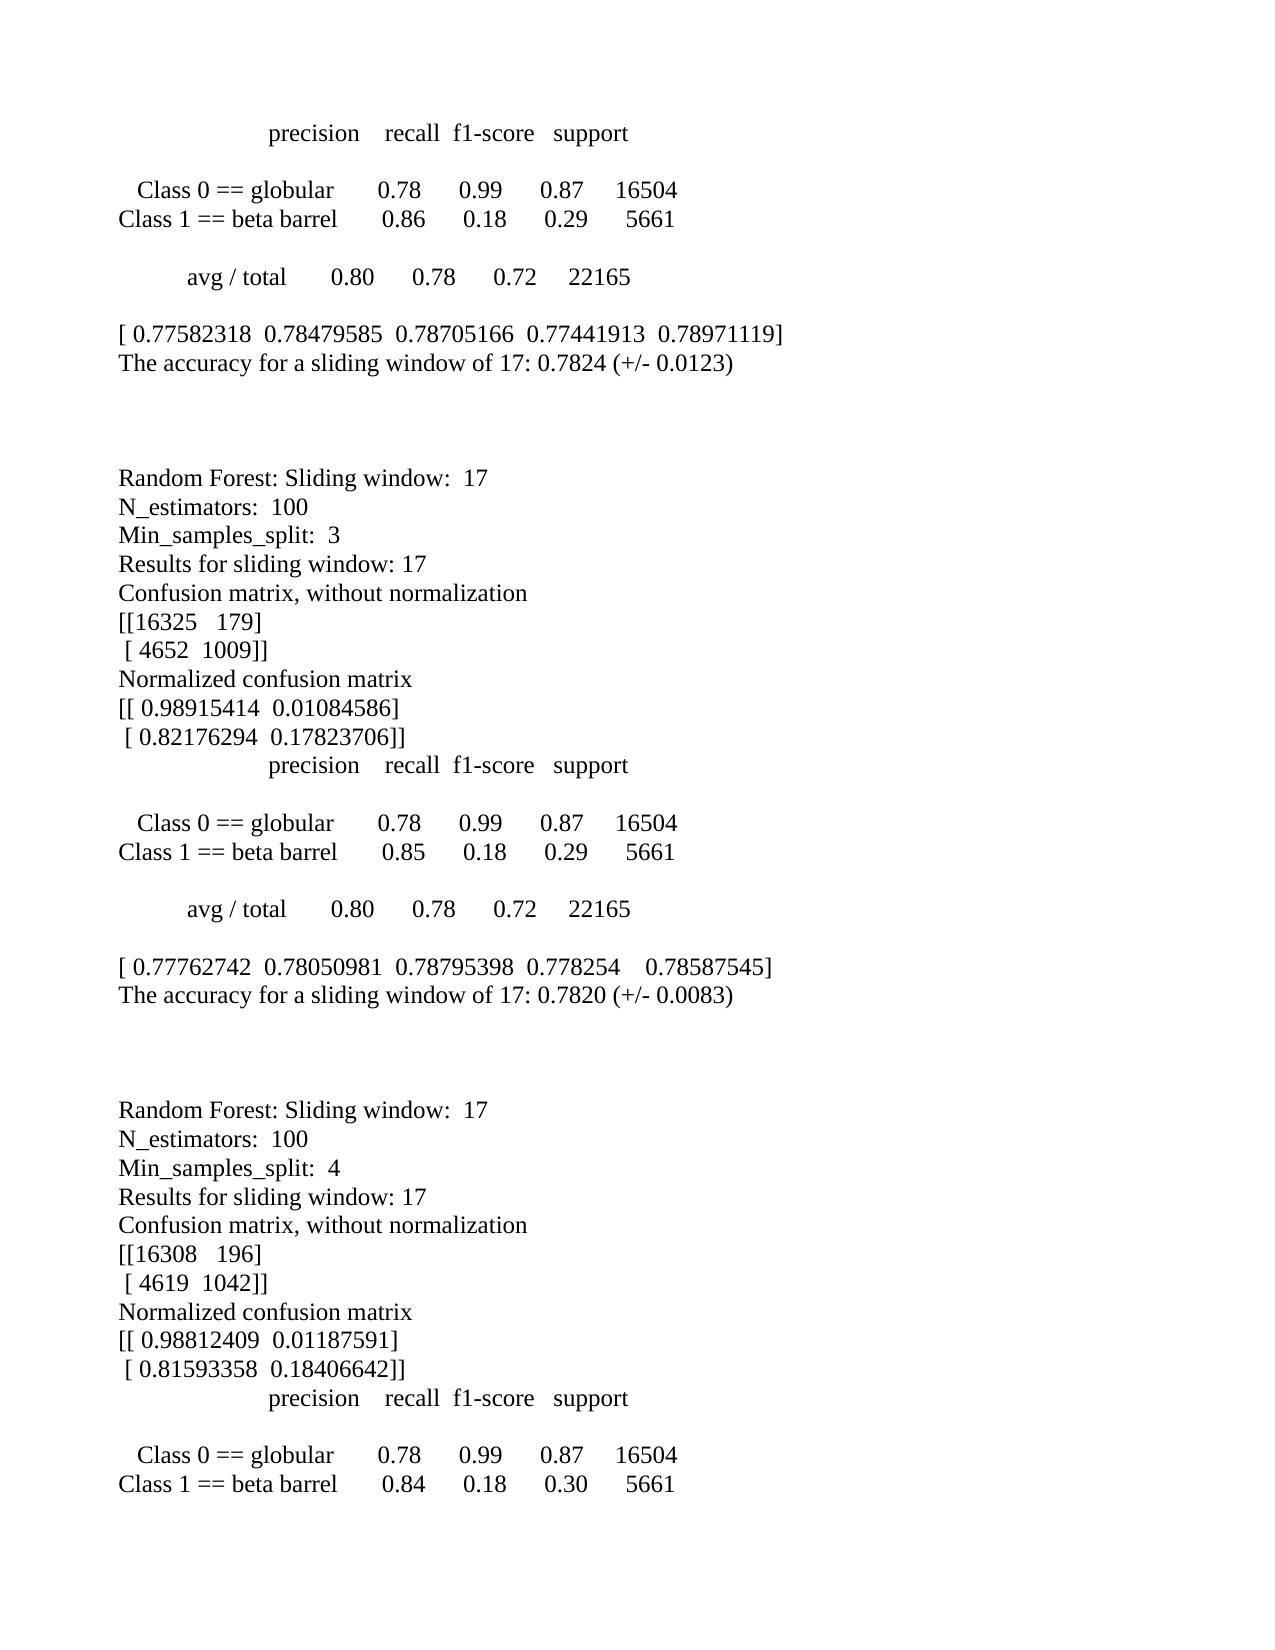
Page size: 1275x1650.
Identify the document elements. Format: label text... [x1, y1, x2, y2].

text N_estimators: 100 [118, 1124, 1157, 1153]
text [ 0.82176294 0.17823706]] [118, 722, 1157, 751]
text Normalized confusion matrix [118, 1297, 1157, 1326]
text Class 0 == globular 0.78 0.99 0.87 16504 [118, 1441, 1157, 1469]
text Confusion matrix, without normalization [118, 1211, 1157, 1239]
text Class 0 == globular 0.78 0.99 0.87 16504 [118, 808, 1157, 837]
text [[ 0.98915414 0.01084586] [118, 693, 1157, 722]
text The accuracy for a sliding window of 17: 0.7820 (+/- 0.0083) [118, 981, 1157, 1009]
text Random Forest: Sliding window: 17 [118, 463, 1157, 492]
text Normalized confusion matrix [118, 664, 1157, 693]
text [[ 0.98812409 0.01187591] [118, 1326, 1157, 1354]
text Results for sliding window: 17 [118, 549, 1157, 578]
text The accuracy for a sliding window of 17: 0.7824 (+/- 0.0123) [118, 348, 1157, 377]
text [ 4652 1009]] [118, 636, 1157, 664]
text [ 0.77762742 0.78050981 0.78795398 0.778254 0.78587545] [118, 952, 1157, 981]
text avg / total 0.80 0.78 0.72 22165 [118, 262, 1157, 291]
text precision recall f1-score support [118, 118, 1157, 147]
text Random Forest: Sliding window: 17 [118, 1096, 1157, 1124]
text [ 0.77582318 0.78479585 0.78705166 0.77441913 0.78971119] [118, 319, 1157, 348]
text [[16325 179] [118, 607, 1157, 636]
text Class 1 == beta barrel 0.86 0.18 0.29 5661 [118, 204, 1157, 233]
text Class 1 == beta barrel 0.85 0.18 0.29 5661 [118, 837, 1157, 866]
text Class 0 == globular 0.78 0.99 0.87 16504 [118, 176, 1157, 204]
text Min_samples_split: 3 [118, 521, 1157, 549]
text N_estimators: 100 [118, 492, 1157, 521]
text Min_samples_split: 4 [118, 1153, 1157, 1182]
text [ 4619 1042]] [118, 1268, 1157, 1297]
text Confusion matrix, without normalization [118, 578, 1157, 607]
text Class 1 == beta barrel 0.84 0.18 0.30 5661 [118, 1469, 1157, 1498]
text [ 0.81593358 0.18406642]] [118, 1354, 1157, 1383]
text avg / total 0.80 0.78 0.72 22165 [118, 894, 1157, 923]
text precision recall f1-score support [118, 751, 1157, 779]
text Results for sliding window: 17 [118, 1182, 1157, 1211]
text precision recall f1-score support [118, 1383, 1157, 1412]
text [[16308 196] [118, 1239, 1157, 1268]
